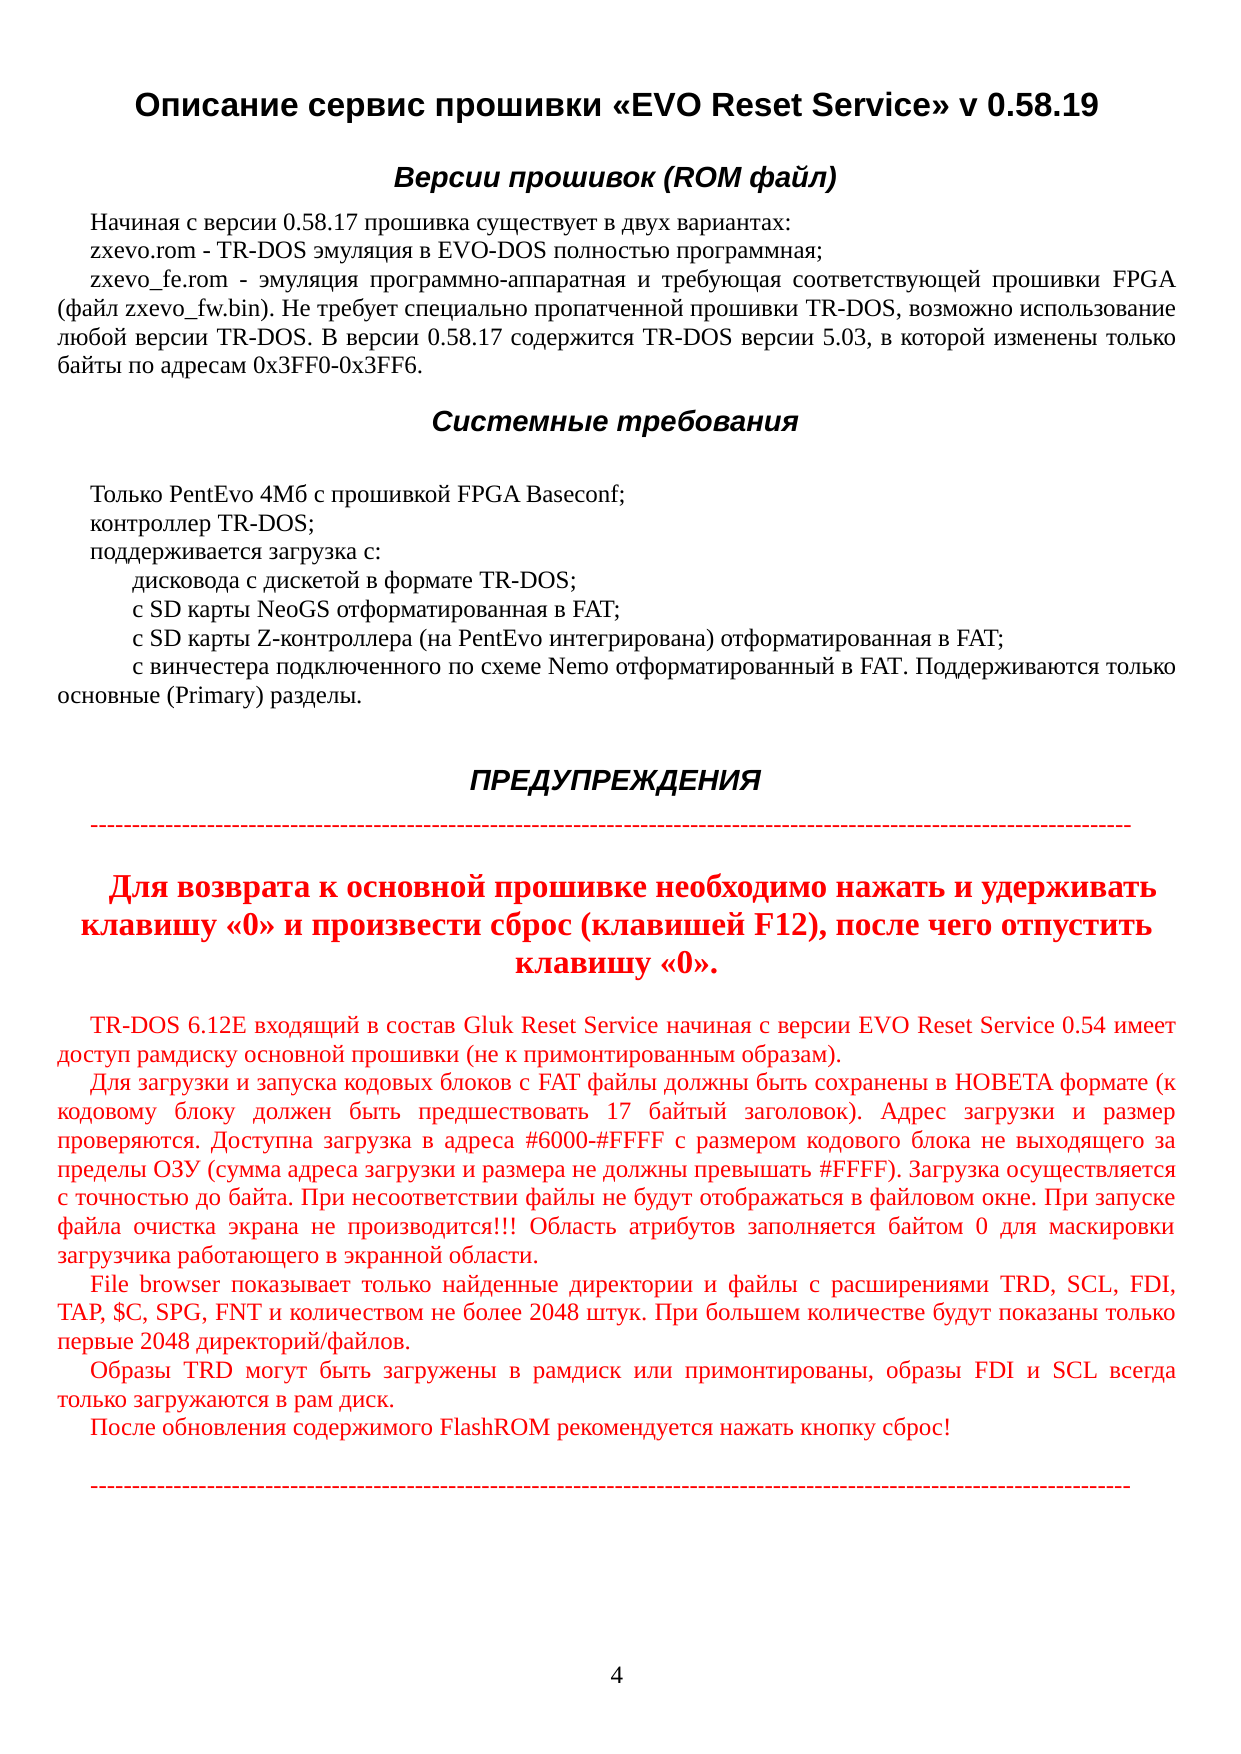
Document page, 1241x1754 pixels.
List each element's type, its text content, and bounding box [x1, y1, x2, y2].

text После обновления содержимого FlashROM рекомендуется нажать кнопку сброс! [57, 1412, 1176, 1441]
text поддерживается загрузка с: [57, 536, 1176, 565]
text TR-DOS 6.12E входящий в состав Gluk Reset Service начиная с версии EVO Reset Service 0.54 имеет доступ рамдиску основной прошивки (не к примонтированным образам). [57, 1010, 1176, 1067]
subtitle Системные требования [57, 404, 1176, 438]
text Образы TRD могут быть загружены в рамдиск или примонтированы, образы FDI и SCL всегда только загружаются в рам диск. [57, 1355, 1176, 1412]
subtitle Описание сервис прошивки «EVO Reset Service» v 0.58.19 [57, 84, 1176, 123]
text контроллер TR-DOS; [57, 508, 1176, 536]
text Только PentEvo 4Мб с прошивкой FPGA Baseconf; [57, 479, 1176, 508]
text File browser показывает только найденные директории и файлы c расширениями TRD, SCL, FDI, TAP, $C, SPG, FNT и количеством не более 2048 штук. При большем количестве будут показаны только первые 2048 директорий/файлов. [57, 1269, 1176, 1355]
subtitle Версии прошивок (ROM файл) [57, 161, 1176, 194]
text zxevo_fe.rom - эмуляция программно-аппаратная и требующая соответствующей прошивки FPGA (файл zxevo_fw.bin). Не требует специально пропатченной прошивки TR-DOS, возможно использование любой версии TR-DOS. В версии 0.58.17 содержится TR-DOS версии 5.03, в которой изменены только байты по адресам 0x3FF0-0x3FF6. [57, 264, 1176, 379]
text ----------------------------------------------------------------------------------------------------------------------------- [57, 1470, 1176, 1499]
text Начиная с версии 0.58.17 прошивка существует в двух вариантах: [57, 207, 1176, 235]
text zxevo.rom - TR-DOS эмуляция в EVO-DOS полностью программная; [57, 235, 1176, 264]
text Для возврата к основной прошивке необходимо нажать и удерживать клавишу «0» и произвести сброс (клавишей F12), после чего отпустить клавишу «0». [57, 866, 1176, 981]
text с SD карты Z-контроллера (на PentEvo интегрирована) отформатированная в FAT; [57, 623, 1176, 651]
text c SD карты NeoGS отформатированная в FAT; [57, 594, 1176, 623]
text ----------------------------------------------------------------------------------------------------------------------------- [57, 809, 1176, 837]
subtitle ПРЕДУПРЕЖДЕНИЯ [57, 763, 1176, 796]
text с винчестера подключенного по схеме Nemo отформатированный в FAT. Поддерживаются только основные (Primary) разделы. [57, 651, 1176, 709]
text Для загрузки и запуска кодовых блоков с FAT файлы должны быть сохранены в HOBETA формате (к кодовому блоку должен быть предшествовать 17 байтый заголовок). Адрес загрузки и размер проверяются. Доступна загрузка в адреса #6000-#FFFF с размером кодового блока не выходящего за пределы ОЗУ (сумма адреса загрузки и размера не должны превышать #FFFF). Загрузка осуществляется с точностью до байта. При несоответствии файлы не будут отображаться в файловом окне. При запуске файла очистка экрана не производится!!! Область атрибутов заполняется байтом 0 для маскировки загрузчика работающего в экранной области. [57, 1067, 1176, 1269]
text дисковода с дискетой в формате TR-DOS; [57, 565, 1176, 594]
